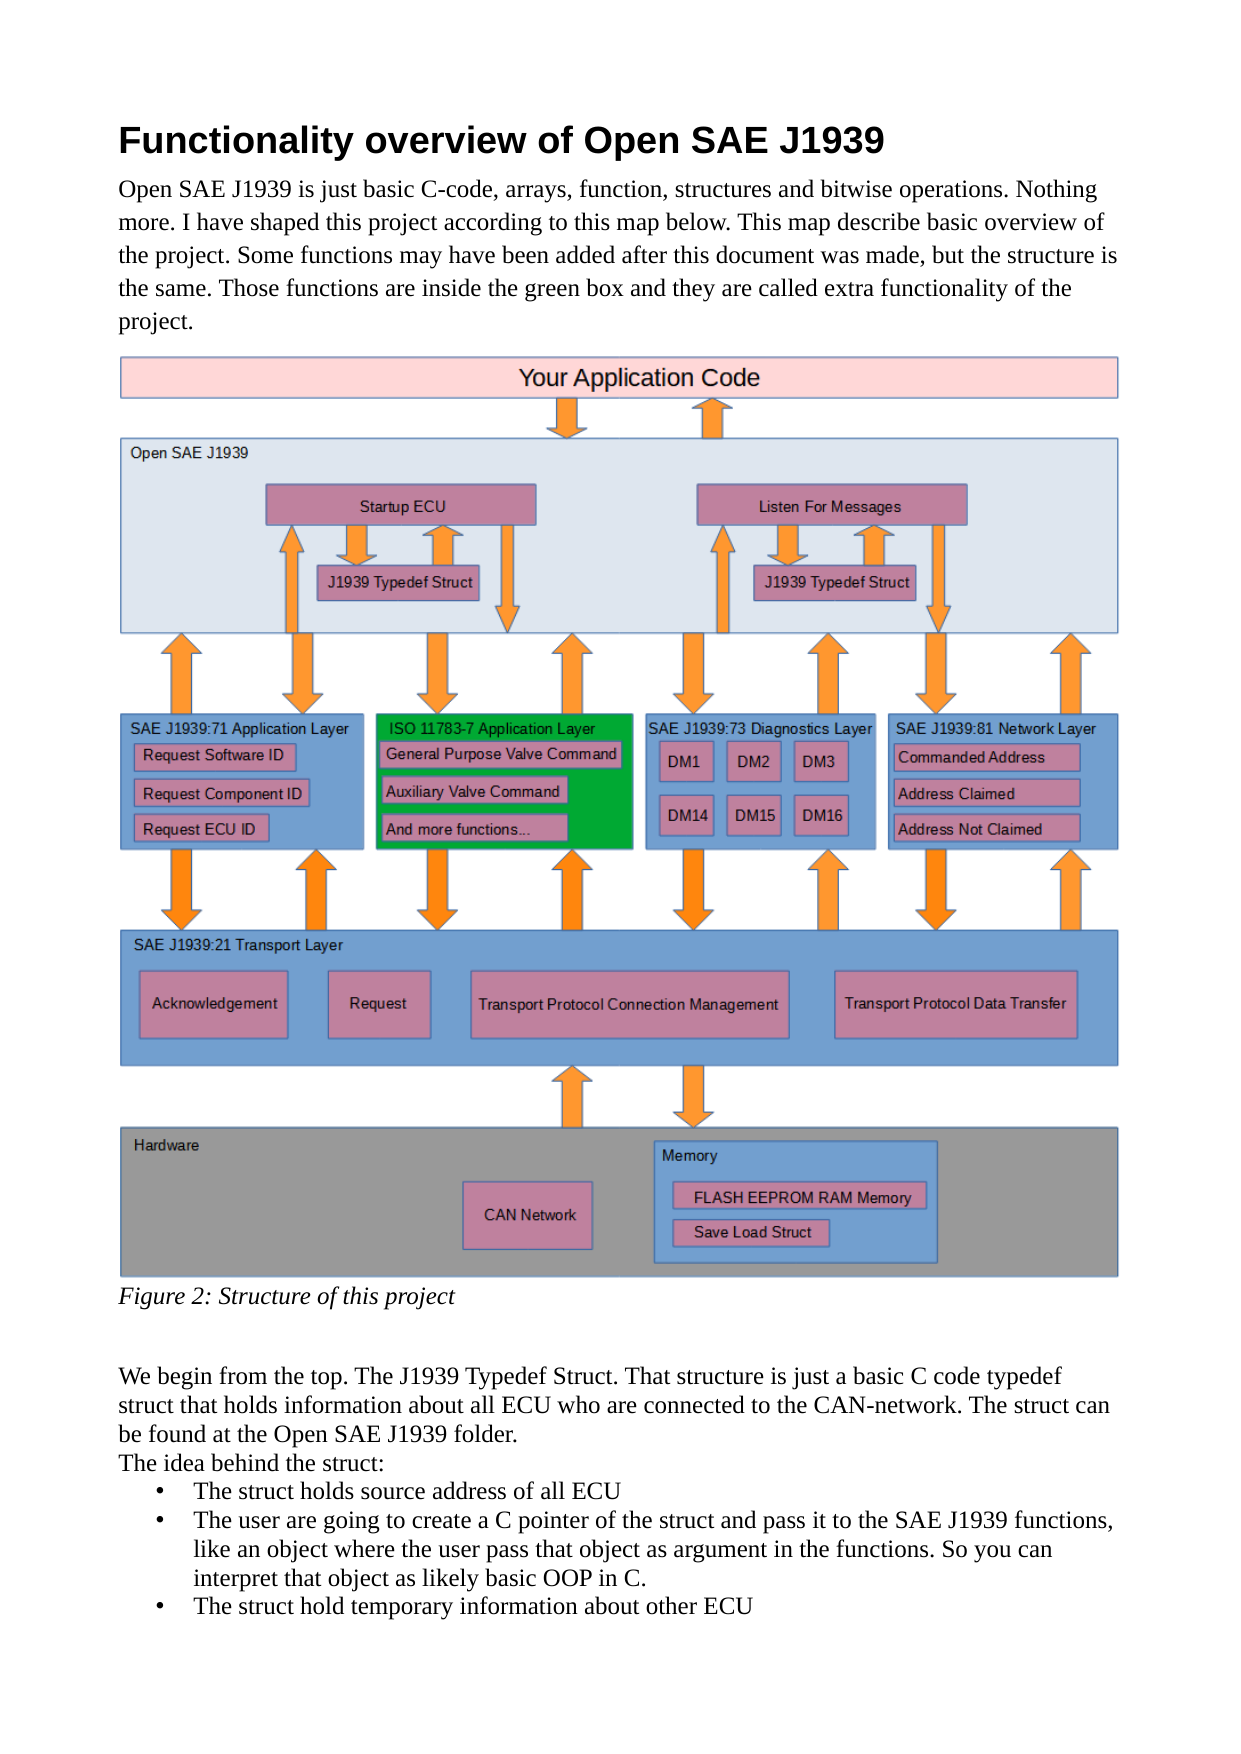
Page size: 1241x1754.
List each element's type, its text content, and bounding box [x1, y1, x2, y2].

text Open SAE J1939 is just basic C-code, arrays, function, structures and bitwise operations. Nothing more. I have shaped this project according to this map below. This map describe basic overview of the project. Some functions may have been added after this document was made, but the structure is the same. Those functions are inside the green box and they are called extra functionality of the project. [118, 174, 1122, 335]
subtitle Functionality overview of Open SAE J1939 [118, 118, 1122, 162]
picture [118, 353, 1123, 1281]
text Figure 2: Structure of this project [118, 1281, 1122, 1309]
list The struct hold temporary information about other ECU [156, 1591, 1122, 1620]
text We begin from the top. The J1939 Typedef Struct. That structure is just a basic C code typedef struct that holds information about all ECU who are connected to the CAN-network. The struct can be found at the Open SAE J1939 folder. [118, 1361, 1122, 1448]
list The struct holds source address of all ECU [156, 1476, 1122, 1505]
list The user are going to create a C pointer of the struct and pass it to the SAE J1939 functions, like an object where the user pass that object as argument in the functions. So you can interpret that object as likely basic OOP in C. [156, 1505, 1122, 1591]
text The idea behind the struct: [118, 1448, 1122, 1476]
